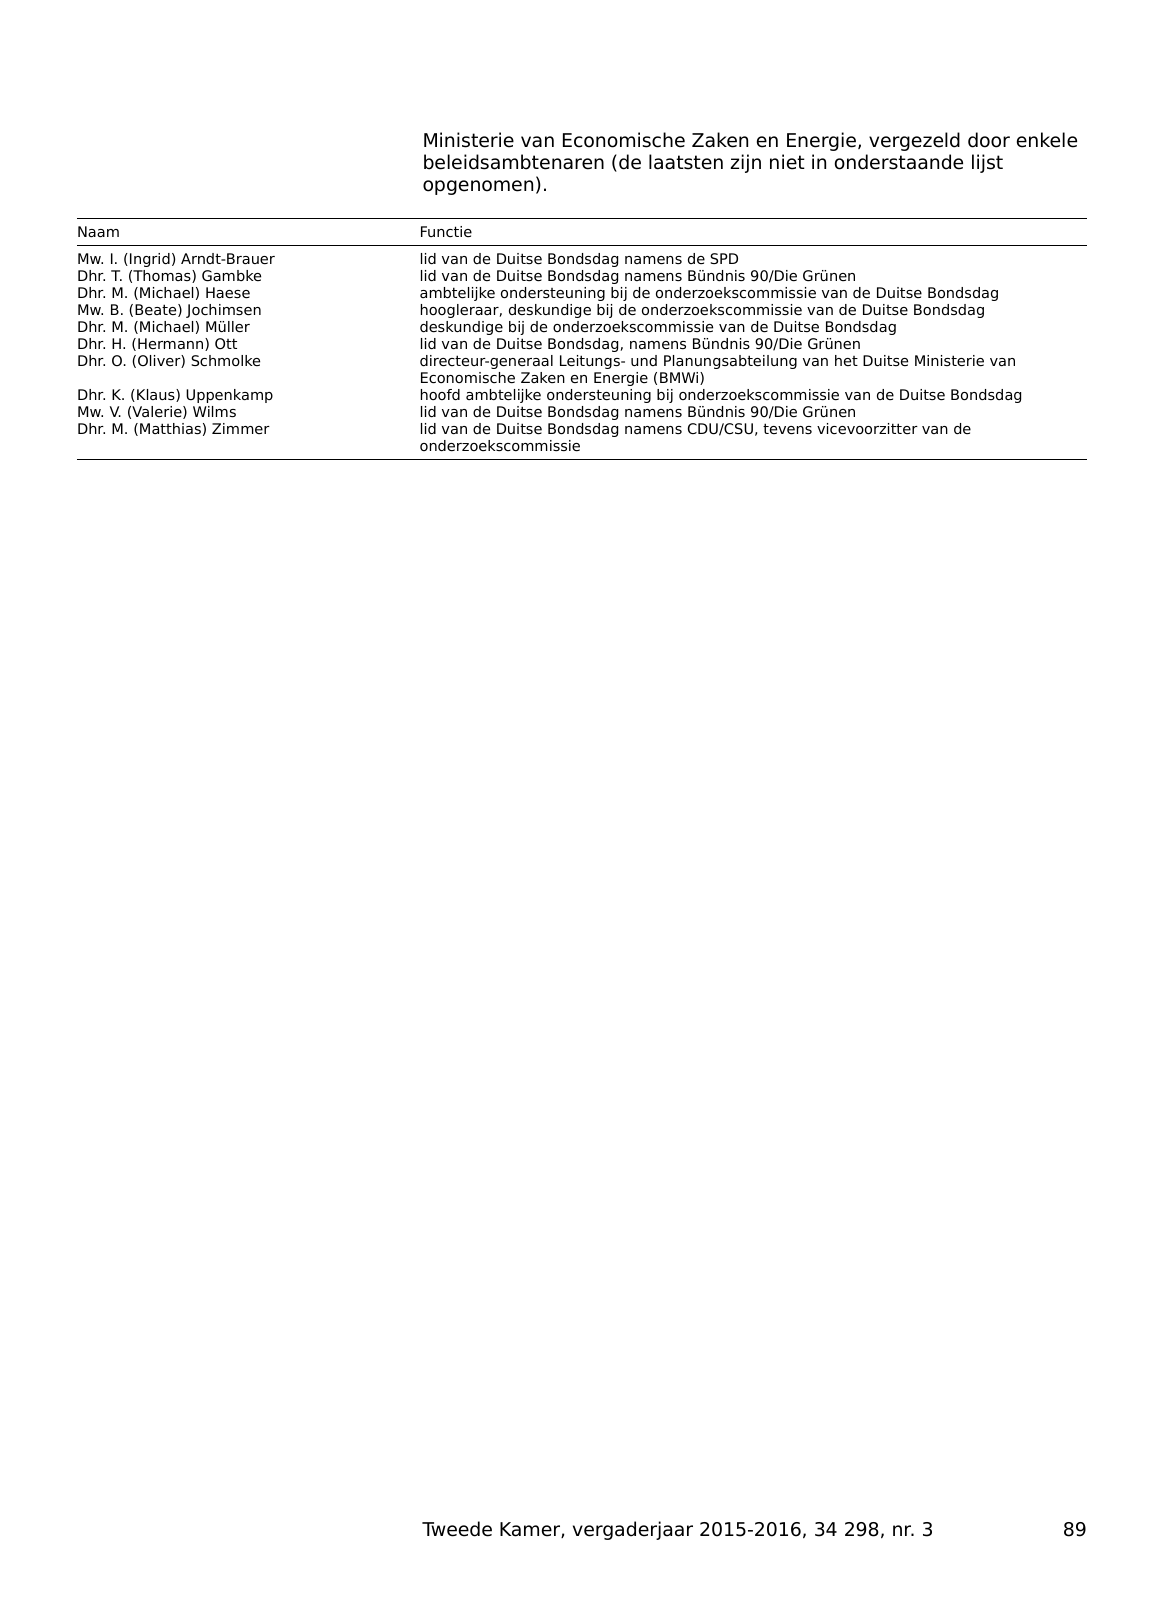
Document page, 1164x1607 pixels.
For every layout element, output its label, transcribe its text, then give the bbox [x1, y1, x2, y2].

table_cell Dhr. K. (Klaus) Uppenkamp [77, 387, 413, 404]
table_cell Dhr. M. (Matthias) Zimmer [77, 421, 413, 459]
table_cell Mw. V. (Valerie) Wilms [77, 404, 413, 421]
table_cell lid van de Duitse Bondsdag, namens Bündnis 90/Die Grünen [413, 336, 1087, 353]
table_cell hoofd ambtelijke ondersteuning bij onderzoekscommissie van de Duitse Bondsdag [413, 387, 1087, 404]
table_header Functie [413, 219, 1087, 245]
table_cell lid van de Duitse Bondsdag namens CDU/CSU, tevens vicevoorzitter van de onderzoekscommissie [413, 421, 1087, 459]
table_cell Mw. I. (Ingrid) Arndt-Brauer [77, 246, 413, 268]
table_cell directeur-generaal Leitungs- und Planungsabteilung van het Duitse Ministerie van Economische Zaken en Energie (BMWi) [413, 353, 1087, 387]
table_cell Dhr. M. (Michael) Haese [77, 285, 413, 302]
table_cell Dhr. H. (Hermann) Ott [77, 336, 413, 353]
table_cell lid van de Duitse Bondsdag namens Bündnis 90/Die Grünen [413, 268, 1087, 285]
table_cell Dhr. T. (Thomas) Gambke [77, 268, 413, 285]
table_cell hoogleraar, deskundige bij de onderzoekscommissie van de Duitse Bondsdag [413, 302, 1087, 319]
table_cell Dhr. O. (Oliver) Schmolke [77, 353, 413, 387]
table_cell Dhr. M. (Michael) Müller [77, 319, 413, 336]
table_cell lid van de Duitse Bondsdag namens de SPD [413, 246, 1087, 268]
text Ministerie van Economische Zaken en Energie, vergezeld door enkele beleidsambtenaren (de laatsten zijn niet in onderstaande lijst opgenomen). [422, 130, 1087, 196]
table_cell deskundige bij de onderzoekscommissie van de Duitse Bondsdag [413, 319, 1087, 336]
table_cell ambtelijke ondersteuning bij de onderzoekscommissie van de Duitse Bondsdag [413, 285, 1087, 302]
table_cell Mw. B. (Beate) Jochimsen [77, 302, 413, 319]
table_cell lid van de Duitse Bondsdag namens Bündnis 90/Die Grünen [413, 404, 1087, 421]
table_header Naam [77, 219, 413, 245]
